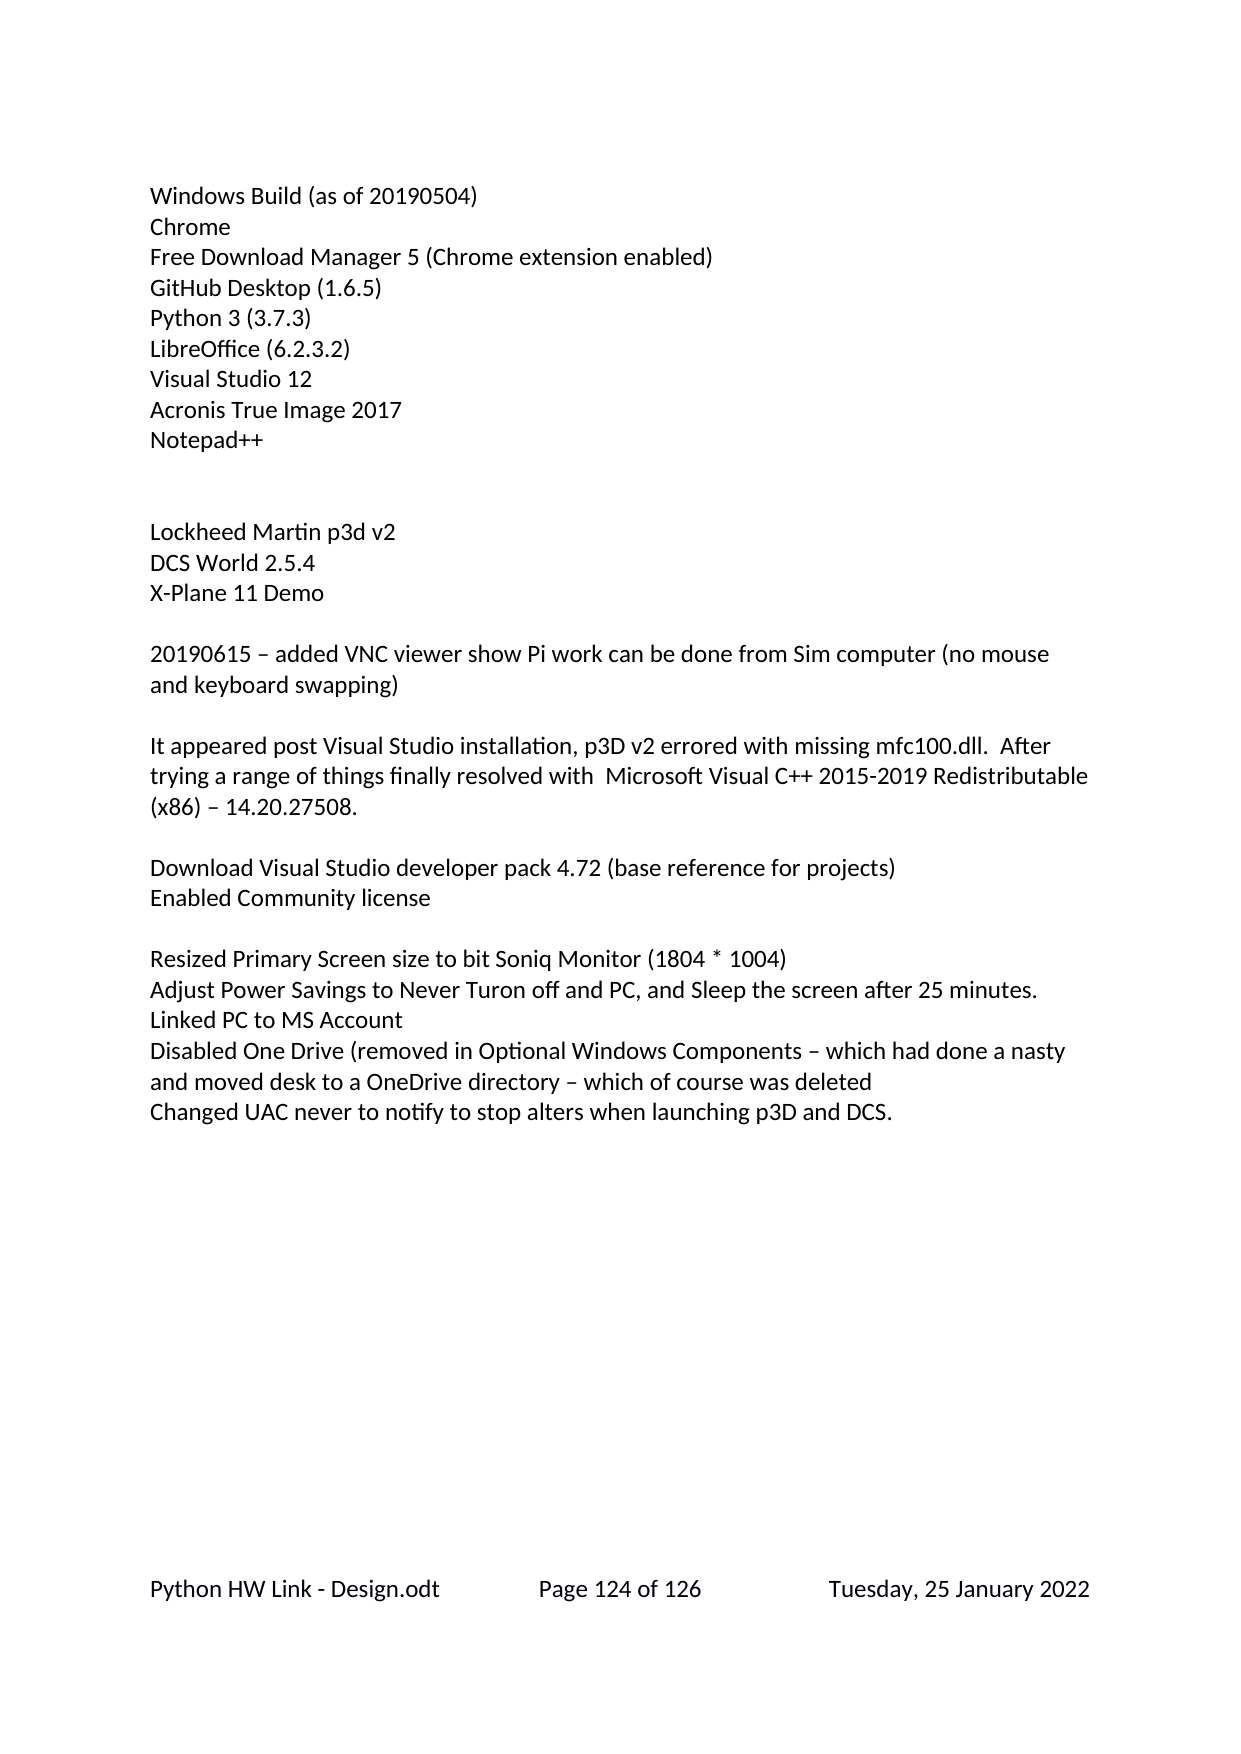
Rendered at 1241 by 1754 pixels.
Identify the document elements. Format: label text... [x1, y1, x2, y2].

text Free Download Manager 5 (Chrome extension enabled) [150, 242, 1090, 272]
text DCS World 2.5.4 [150, 547, 1090, 577]
text Chrome [150, 211, 1090, 242]
text Linked PC to MS Account [150, 1004, 1090, 1035]
text Changed UAC never to notify to stop alters when launching p3D and DCS. [150, 1096, 1090, 1127]
text Notepad++ [150, 425, 1090, 455]
text Disabled One Drive (removed in Optional Windows Components – which had done a nasty and moved desk to a OneDrive directory – which of course was deleted [150, 1035, 1090, 1096]
text Download Visual Studio developer pack 4.72 (base reference for projects) [150, 852, 1090, 882]
text Resized Primary Screen size to bit Soniq Monitor (1804 * 1004) [150, 943, 1090, 974]
text It appeared post Visual Studio installation, p3D v2 errored with missing mfc100.dll. After trying a range of things finally resolved with Microsoft Visual C++ 2015-2019 Redistributable (x86) – 14.20.27508. [150, 730, 1090, 821]
text Python 3 (3.7.3) [150, 303, 1090, 333]
text GitHub Desktop (1.6.5) [150, 272, 1090, 303]
text Lockheed Martin p3d v2 [150, 516, 1090, 547]
text Adjust Power Savings to Never Turon off and PC, and Sleep the screen after 25 minutes. [150, 974, 1090, 1004]
text Enabled Community license [150, 882, 1090, 913]
text Windows Build (as of 20190504) [150, 181, 1090, 211]
text Visual Studio 12 [150, 364, 1090, 394]
text Acronis True Image 2017 [150, 394, 1090, 425]
text 20190615 – added VNC viewer show Pi work can be done from Sim computer (no mouse and keyboard swapping) [150, 638, 1090, 699]
text X-Plane 11 Demo [150, 577, 1090, 608]
text LibreOffice (6.2.3.2) [150, 333, 1090, 364]
